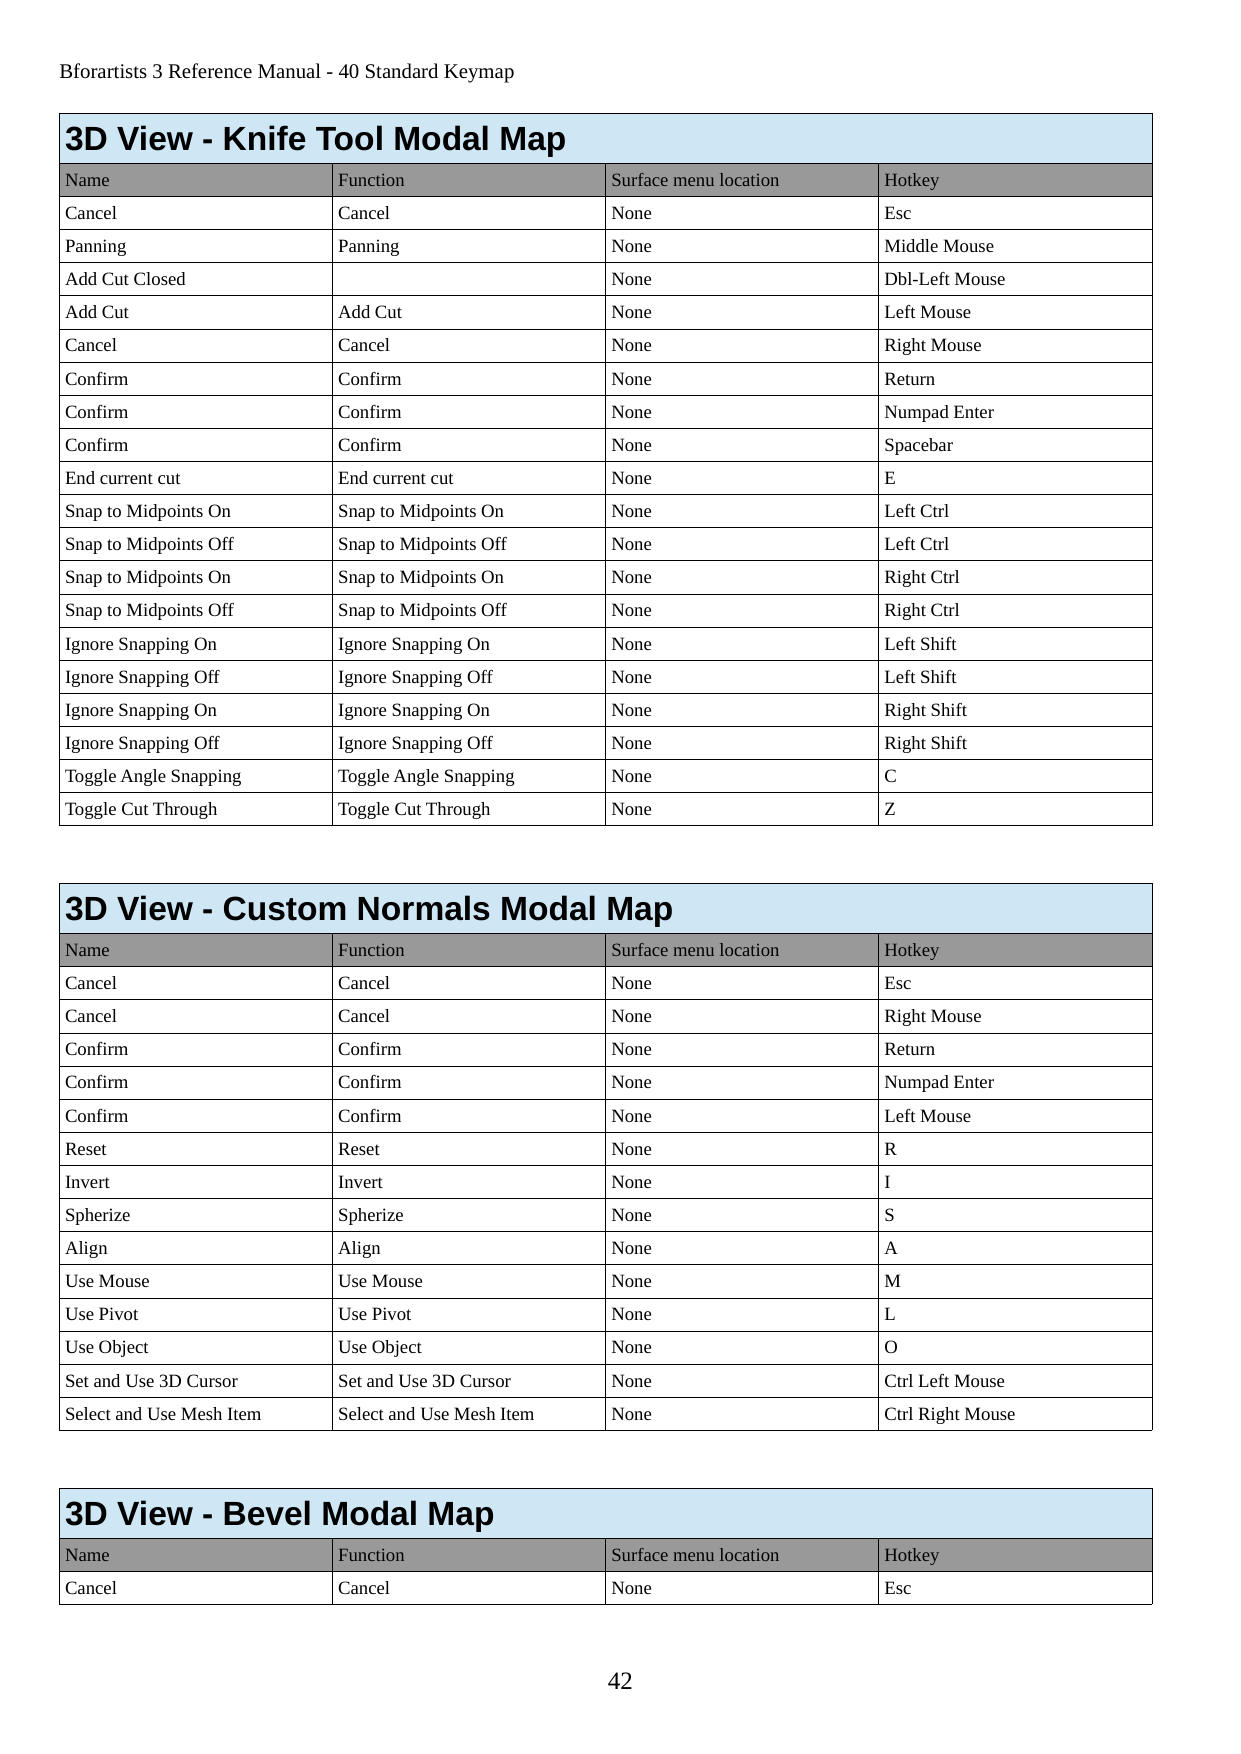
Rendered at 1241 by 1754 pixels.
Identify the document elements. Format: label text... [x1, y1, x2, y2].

table_cell Cancel [333, 967, 605, 999]
table_cell Cancel [60, 1000, 332, 1032]
table_cell None [606, 363, 878, 395]
table_cell Cancel [60, 330, 332, 362]
table_cell Dbl-Left Mouse [879, 263, 1152, 295]
table_cell None [606, 296, 878, 328]
table_cell Confirm [60, 1100, 332, 1132]
table_cell Reset [60, 1133, 332, 1165]
table_cell Snap to Midpoints On [60, 495, 332, 527]
table_cell None [606, 1166, 878, 1198]
table_cell None [606, 1034, 878, 1066]
table_cell Cancel [333, 330, 605, 362]
table_cell C [879, 760, 1152, 792]
table_cell Left Ctrl [879, 495, 1152, 527]
table_cell Snap to Midpoints On [333, 495, 605, 527]
table_cell Use Pivot [333, 1299, 605, 1331]
table_cell Use Pivot [60, 1299, 332, 1331]
table_cell Z [879, 793, 1152, 825]
table_cell None [606, 595, 878, 627]
table_cell Surface menu location [606, 1539, 878, 1571]
table_cell None [606, 727, 878, 759]
table_cell None [606, 1572, 878, 1604]
table_cell Add Cut Closed [60, 263, 332, 295]
table_cell None [606, 396, 878, 428]
table_cell None [606, 967, 878, 999]
table_cell Cancel [333, 1000, 605, 1032]
table_cell None [606, 661, 878, 693]
table_cell Numpad Enter [879, 1067, 1152, 1099]
table_cell Confirm [333, 1034, 605, 1066]
table_cell Hotkey [879, 1539, 1152, 1571]
table_cell Spherize [333, 1199, 605, 1231]
table_cell Confirm [333, 363, 605, 395]
table_cell Reset [333, 1133, 605, 1165]
table_cell Snap to Midpoints Off [60, 595, 332, 627]
table_cell L [879, 1299, 1152, 1331]
table_cell Return [879, 1034, 1152, 1066]
table_cell Middle Mouse [879, 230, 1152, 262]
table_cell Select and Use Mesh Item [333, 1398, 605, 1430]
table_cell End current cut [60, 462, 332, 494]
table_cell Snap to Midpoints Off [333, 528, 605, 560]
table_cell Ignore Snapping Off [333, 661, 605, 693]
table_cell Spherize [60, 1199, 332, 1231]
table_cell S [879, 1199, 1152, 1231]
table_cell None [606, 1365, 878, 1397]
table_cell Name [60, 1539, 332, 1571]
table_cell Esc [879, 1572, 1152, 1604]
table_cell Ctrl Right Mouse [879, 1398, 1152, 1430]
table_cell Left Mouse [879, 296, 1152, 328]
table_cell Right Mouse [879, 330, 1152, 362]
table_cell Name [60, 934, 332, 966]
table_cell None [606, 793, 878, 825]
table_cell Set and Use 3D Cursor [60, 1365, 332, 1397]
table_cell A [879, 1232, 1152, 1264]
table_cell Set and Use 3D Cursor [333, 1365, 605, 1397]
table_cell Snap to Midpoints Off [60, 528, 332, 560]
table_cell Ignore Snapping Off [60, 661, 332, 693]
table_cell Surface menu location [606, 164, 878, 196]
table_cell None [606, 462, 878, 494]
table_cell M [879, 1265, 1152, 1297]
table_cell Numpad Enter [879, 396, 1152, 428]
table_cell Ignore Snapping Off [333, 727, 605, 759]
table_cell End current cut [333, 462, 605, 494]
table_cell Confirm [60, 1034, 332, 1066]
table_cell Use Mouse [333, 1265, 605, 1297]
table_cell Esc [879, 197, 1152, 229]
table_cell None [606, 1133, 878, 1165]
table_cell O [879, 1332, 1152, 1364]
table_cell Right Ctrl [879, 561, 1152, 593]
table_cell Snap to Midpoints Off [333, 595, 605, 627]
table_cell Ignore Snapping On [60, 628, 332, 660]
table_cell I [879, 1166, 1152, 1198]
table_cell Hotkey [879, 164, 1152, 196]
table_cell Confirm [60, 363, 332, 395]
table_header 3D View - Knife Tool Modal Map [60, 114, 1152, 163]
table_cell Align [333, 1232, 605, 1264]
table_cell None [606, 1067, 878, 1099]
table_cell Ignore Snapping Off [60, 727, 332, 759]
table_cell Confirm [60, 396, 332, 428]
table_cell None [606, 1232, 878, 1264]
table_cell Add Cut [333, 296, 605, 328]
table_cell Invert [60, 1166, 332, 1198]
table_header 3D View - Bevel Modal Map [60, 1489, 1152, 1538]
table_cell Panning [60, 230, 332, 262]
table_cell None [606, 561, 878, 593]
table_cell Use Mouse [60, 1265, 332, 1297]
table_cell Use Object [60, 1332, 332, 1364]
table_cell Cancel [333, 1572, 605, 1604]
table_cell None [606, 1332, 878, 1364]
table_cell Panning [333, 230, 605, 262]
table_cell E [879, 462, 1152, 494]
table_cell Surface menu location [606, 934, 878, 966]
table_cell Function [333, 934, 605, 966]
table_cell None [606, 694, 878, 726]
table_cell Confirm [333, 1100, 605, 1132]
table_cell Right Shift [879, 727, 1152, 759]
table_cell Left Mouse [879, 1100, 1152, 1132]
table_cell Spacebar [879, 429, 1152, 461]
table_cell Toggle Angle Snapping [60, 760, 332, 792]
table_cell Left Shift [879, 661, 1152, 693]
table_cell Ignore Snapping On [333, 628, 605, 660]
table_cell None [606, 528, 878, 560]
table_cell Invert [333, 1166, 605, 1198]
table_cell Function [333, 1539, 605, 1571]
table_cell Confirm [333, 429, 605, 461]
table_cell None [606, 263, 878, 295]
table_header 3D View - Custom Normals Modal Map [60, 884, 1152, 933]
table_cell None [606, 760, 878, 792]
table_cell Cancel [60, 1572, 332, 1604]
table_cell Ignore Snapping On [60, 694, 332, 726]
table_cell Right Shift [879, 694, 1152, 726]
table_cell Return [879, 363, 1152, 395]
table_cell Ignore Snapping On [333, 694, 605, 726]
table_cell Confirm [333, 1067, 605, 1099]
table_cell [333, 263, 605, 295]
table_cell Right Mouse [879, 1000, 1152, 1032]
table_cell Toggle Cut Through [60, 793, 332, 825]
table_cell Ctrl Left Mouse [879, 1365, 1152, 1397]
table_cell Snap to Midpoints On [60, 561, 332, 593]
table_cell R [879, 1133, 1152, 1165]
table_cell Hotkey [879, 934, 1152, 966]
table_cell Esc [879, 967, 1152, 999]
table_cell Confirm [60, 1067, 332, 1099]
table_cell Align [60, 1232, 332, 1264]
table_cell None [606, 330, 878, 362]
table_cell Toggle Cut Through [333, 793, 605, 825]
table_cell Select and Use Mesh Item [60, 1398, 332, 1430]
table_cell None [606, 1299, 878, 1331]
table_cell Confirm [333, 396, 605, 428]
table_cell None [606, 1000, 878, 1032]
table_cell Cancel [60, 197, 332, 229]
table_cell None [606, 429, 878, 461]
table_cell None [606, 230, 878, 262]
table_cell Function [333, 164, 605, 196]
table_cell Use Object [333, 1332, 605, 1364]
table_cell Toggle Angle Snapping [333, 760, 605, 792]
table_cell None [606, 1398, 878, 1430]
table_cell None [606, 197, 878, 229]
table_cell Right Ctrl [879, 595, 1152, 627]
table_cell Confirm [60, 429, 332, 461]
table_cell None [606, 1199, 878, 1231]
table_cell Snap to Midpoints On [333, 561, 605, 593]
table_cell Cancel [60, 967, 332, 999]
table_cell Name [60, 164, 332, 196]
table_cell Left Ctrl [879, 528, 1152, 560]
table_cell None [606, 628, 878, 660]
table_cell Cancel [333, 197, 605, 229]
table_cell None [606, 1265, 878, 1297]
table_cell Left Shift [879, 628, 1152, 660]
table_cell None [606, 495, 878, 527]
table_cell None [606, 1100, 878, 1132]
table_cell Add Cut [60, 296, 332, 328]
